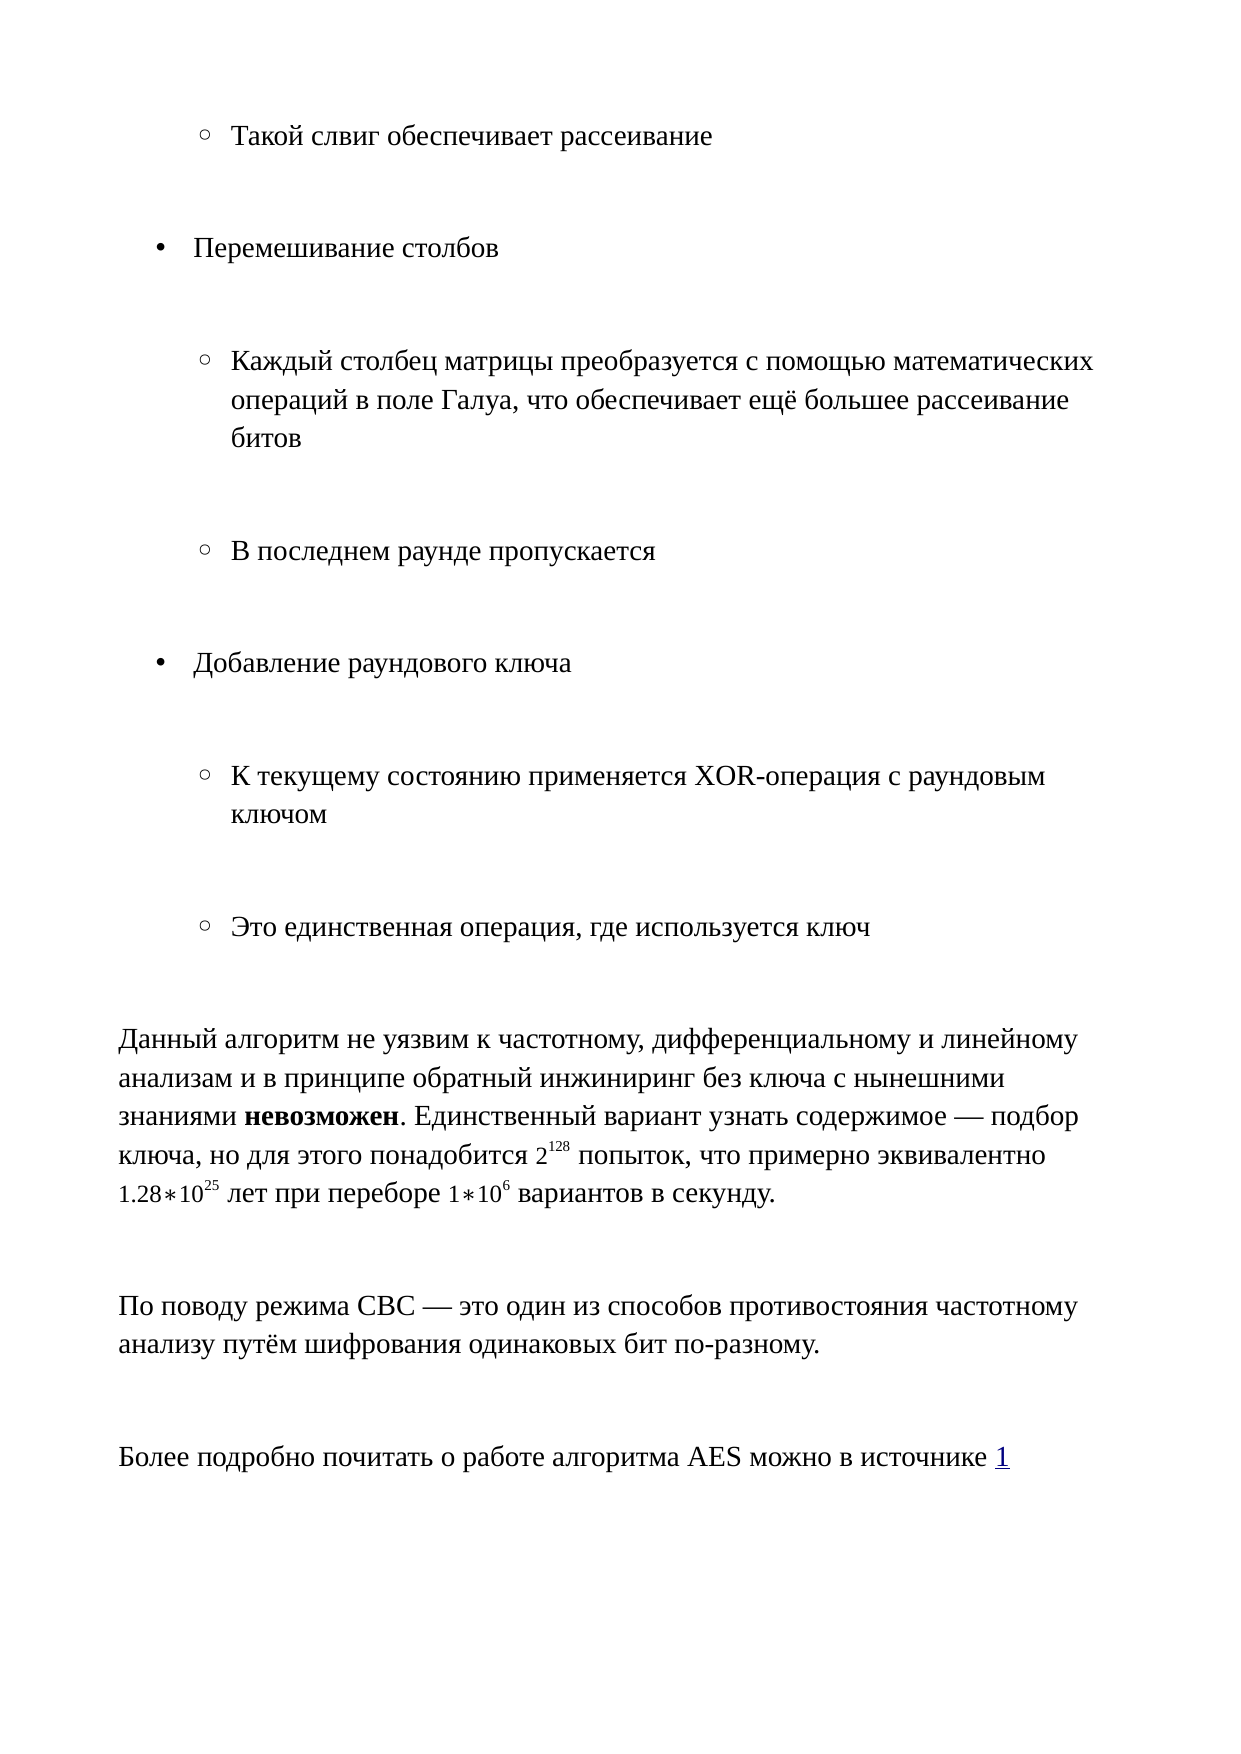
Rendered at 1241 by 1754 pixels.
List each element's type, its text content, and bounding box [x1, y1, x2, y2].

list Перемешивание столбов [156, 231, 1122, 264]
text Более подробно почитать о работе алгоритма AES можно в источнике 1 [118, 1439, 1122, 1472]
list Это единственная операция, где используется ключ [193, 909, 1122, 942]
list В последнем раунде пропускается [193, 533, 1122, 566]
list Добавление раундового ключа [156, 645, 1122, 679]
text По поводу режима CBC — это один из способов противостояния частотному анализу путём шифрования одинаковых бит по-разному. [118, 1288, 1122, 1360]
list К текущему состоянию применяется XOR-операция с раундовым ключом [193, 758, 1122, 830]
list Такой слвиг обеспечивает рассеивание [193, 118, 1122, 152]
text Данный алгоритм не уязвим к частотному, дифференциальному и линейному анализам и в принципе обратный инжиниринг без ключа с нынешними знаниями невозможен. Единственный вариант узнать содержимое — подбор ключа, но для этого понадобится попыток, что примерно эквивалентно лет при переборе вариантов в секунду. [118, 1021, 1122, 1209]
list Каждый столбец матрицы преобразуется с помощью математических операций в поле Галуа, что обеспечивает ещё большее рассеивание битов [193, 343, 1122, 454]
